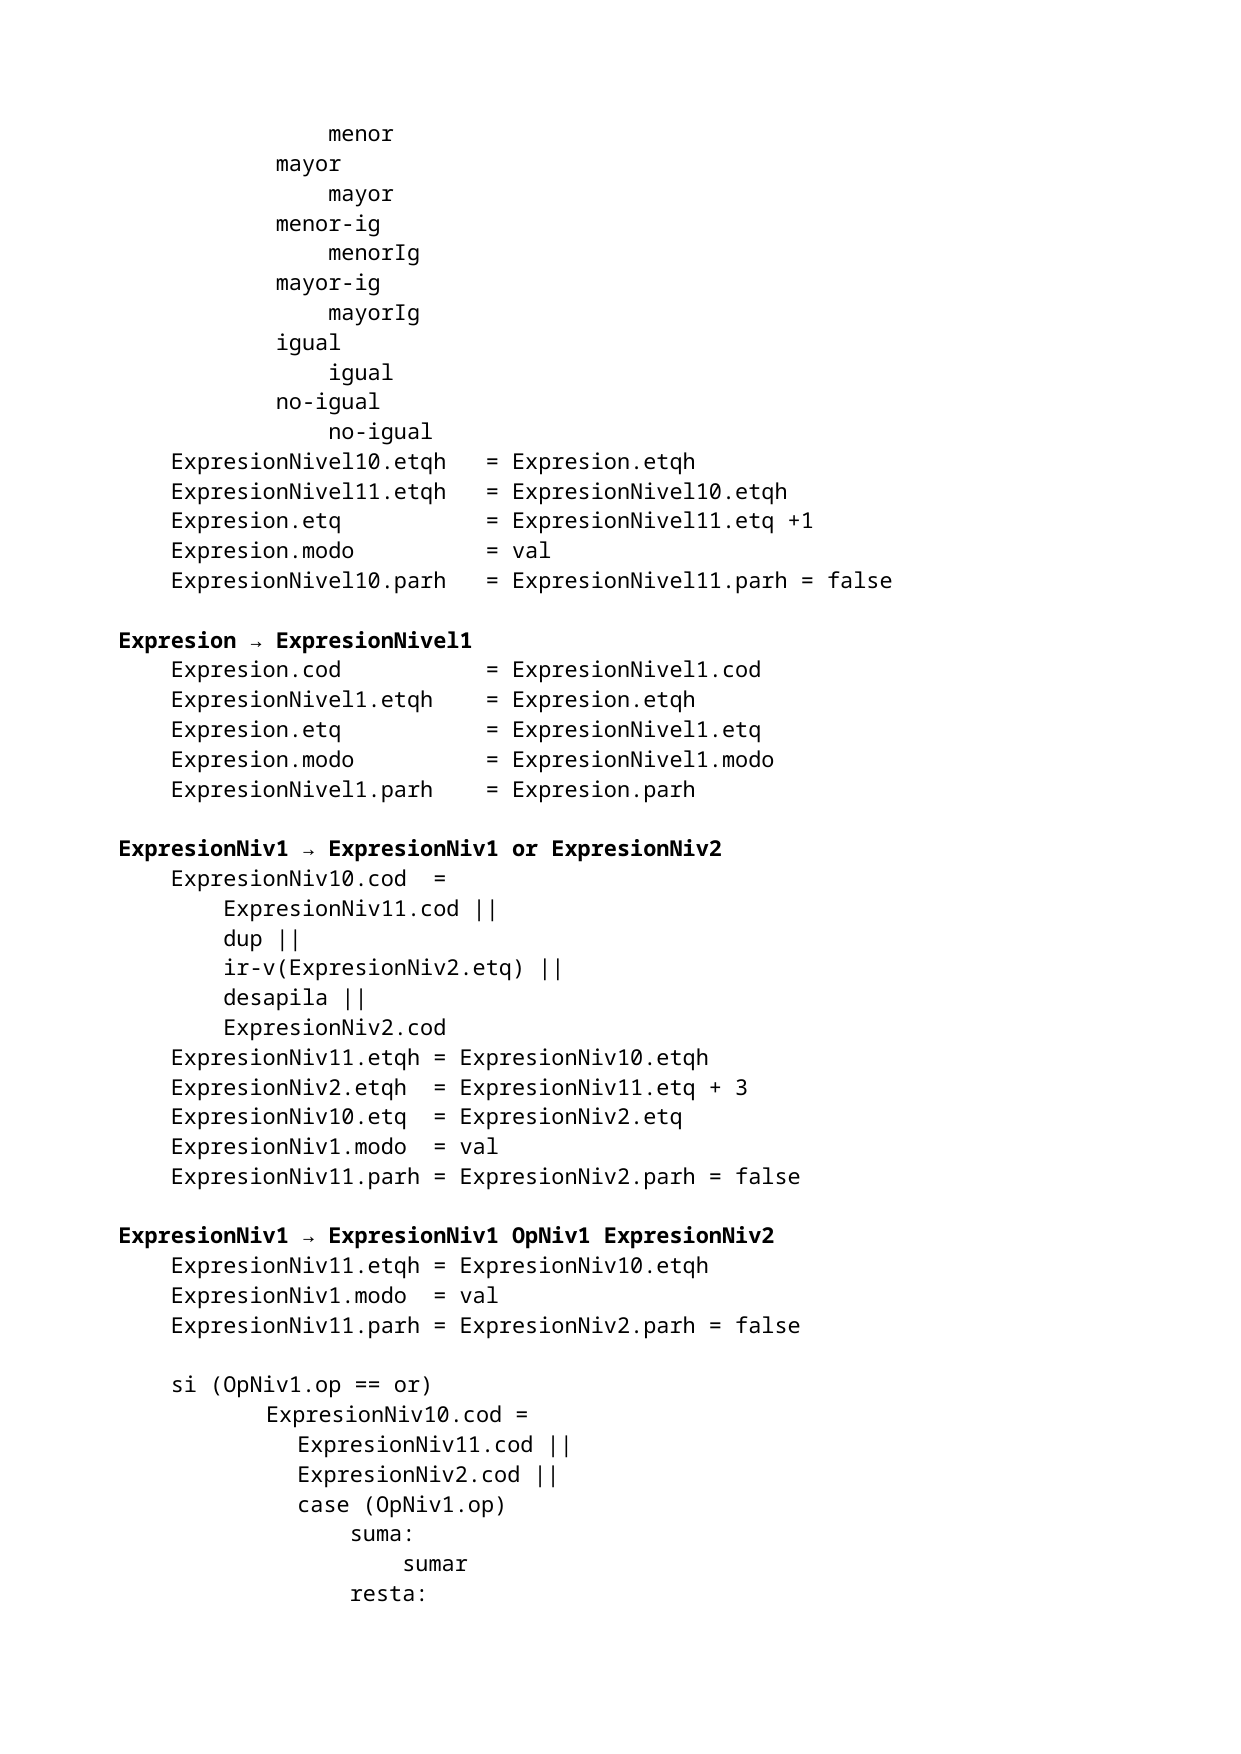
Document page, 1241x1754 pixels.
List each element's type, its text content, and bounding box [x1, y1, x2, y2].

text Expresion.modo = val [118, 535, 1122, 565]
text si (OpNiv1.op == or) [118, 1369, 1122, 1399]
text ExpresionNivel10.parh = ExpresionNivel11.parh = false [118, 565, 1122, 595]
text mayor-ig [118, 267, 1122, 297]
text ExpresionNiv10.etq = ExpresionNiv2.etq [118, 1101, 1122, 1131]
text menor [118, 118, 1122, 148]
text ExpresionNiv1.modo = val [118, 1280, 1122, 1310]
text ExpresionNiv11.cod || [118, 1429, 1122, 1459]
text ExpresionNivel1.etqh = Expresion.etqh [118, 684, 1122, 714]
text mayor [118, 148, 1122, 178]
text desapila || [118, 982, 1122, 1012]
text igual [118, 356, 1122, 386]
text ExpresionNiv11.etqh = ExpresionNiv10.etqh [118, 1042, 1122, 1071]
text Expresion.etq = ExpresionNivel1.etq [118, 714, 1122, 744]
text ExpresionNiv10.cod = [118, 1399, 1122, 1429]
text no-igual [118, 416, 1122, 446]
text ExpresionNiv2.cod || [118, 1459, 1122, 1488]
text ExpresionNiv1 → ExpresionNiv1 or ExpresionNiv2 [118, 833, 1122, 863]
text mayor [118, 178, 1122, 207]
text ExpresionNivel10.etqh = Expresion.etqh [118, 446, 1122, 476]
text ExpresionNivel11.etqh = ExpresionNivel10.etqh [118, 476, 1122, 505]
text ExpresionNiv11.parh = ExpresionNiv2.parh = false [118, 1310, 1122, 1339]
text ExpresionNiv11.parh = ExpresionNiv2.parh = false [118, 1161, 1122, 1191]
text Expresion → ExpresionNivel1 [118, 624, 1122, 654]
text ir-v(ExpresionNiv2.etq) || [118, 952, 1122, 982]
text mayorIg [118, 297, 1122, 327]
text Expresion.etq = ExpresionNivel11.etq +1 [118, 505, 1122, 535]
text dup || [118, 922, 1122, 952]
text menorIg [118, 237, 1122, 267]
text sumar [118, 1548, 1122, 1578]
text ExpresionNiv10.cod = [118, 863, 1122, 893]
text ExpresionNiv1 → ExpresionNiv1 OpNiv1 ExpresionNiv2 [118, 1220, 1122, 1250]
text ExpresionNivel1.parh = Expresion.parh [118, 773, 1122, 803]
text no-igual [118, 386, 1122, 416]
text ExpresionNiv11.etqh = ExpresionNiv10.etqh [118, 1250, 1122, 1280]
text resta: [118, 1578, 1122, 1608]
text ExpresionNiv1.modo = val [118, 1131, 1122, 1161]
text Expresion.cod = ExpresionNivel1.cod [118, 654, 1122, 684]
text menor-ig [118, 207, 1122, 237]
text case (OpNiv1.op) [118, 1488, 1122, 1518]
text ExpresionNiv11.cod || [118, 893, 1122, 922]
text suma: [118, 1518, 1122, 1548]
text ExpresionNiv2.cod [118, 1012, 1122, 1042]
text igual [118, 327, 1122, 356]
text Expresion.modo = ExpresionNivel1.modo [118, 744, 1122, 773]
text ExpresionNiv2.etqh = ExpresionNiv11.etq + 3 [118, 1071, 1122, 1101]
